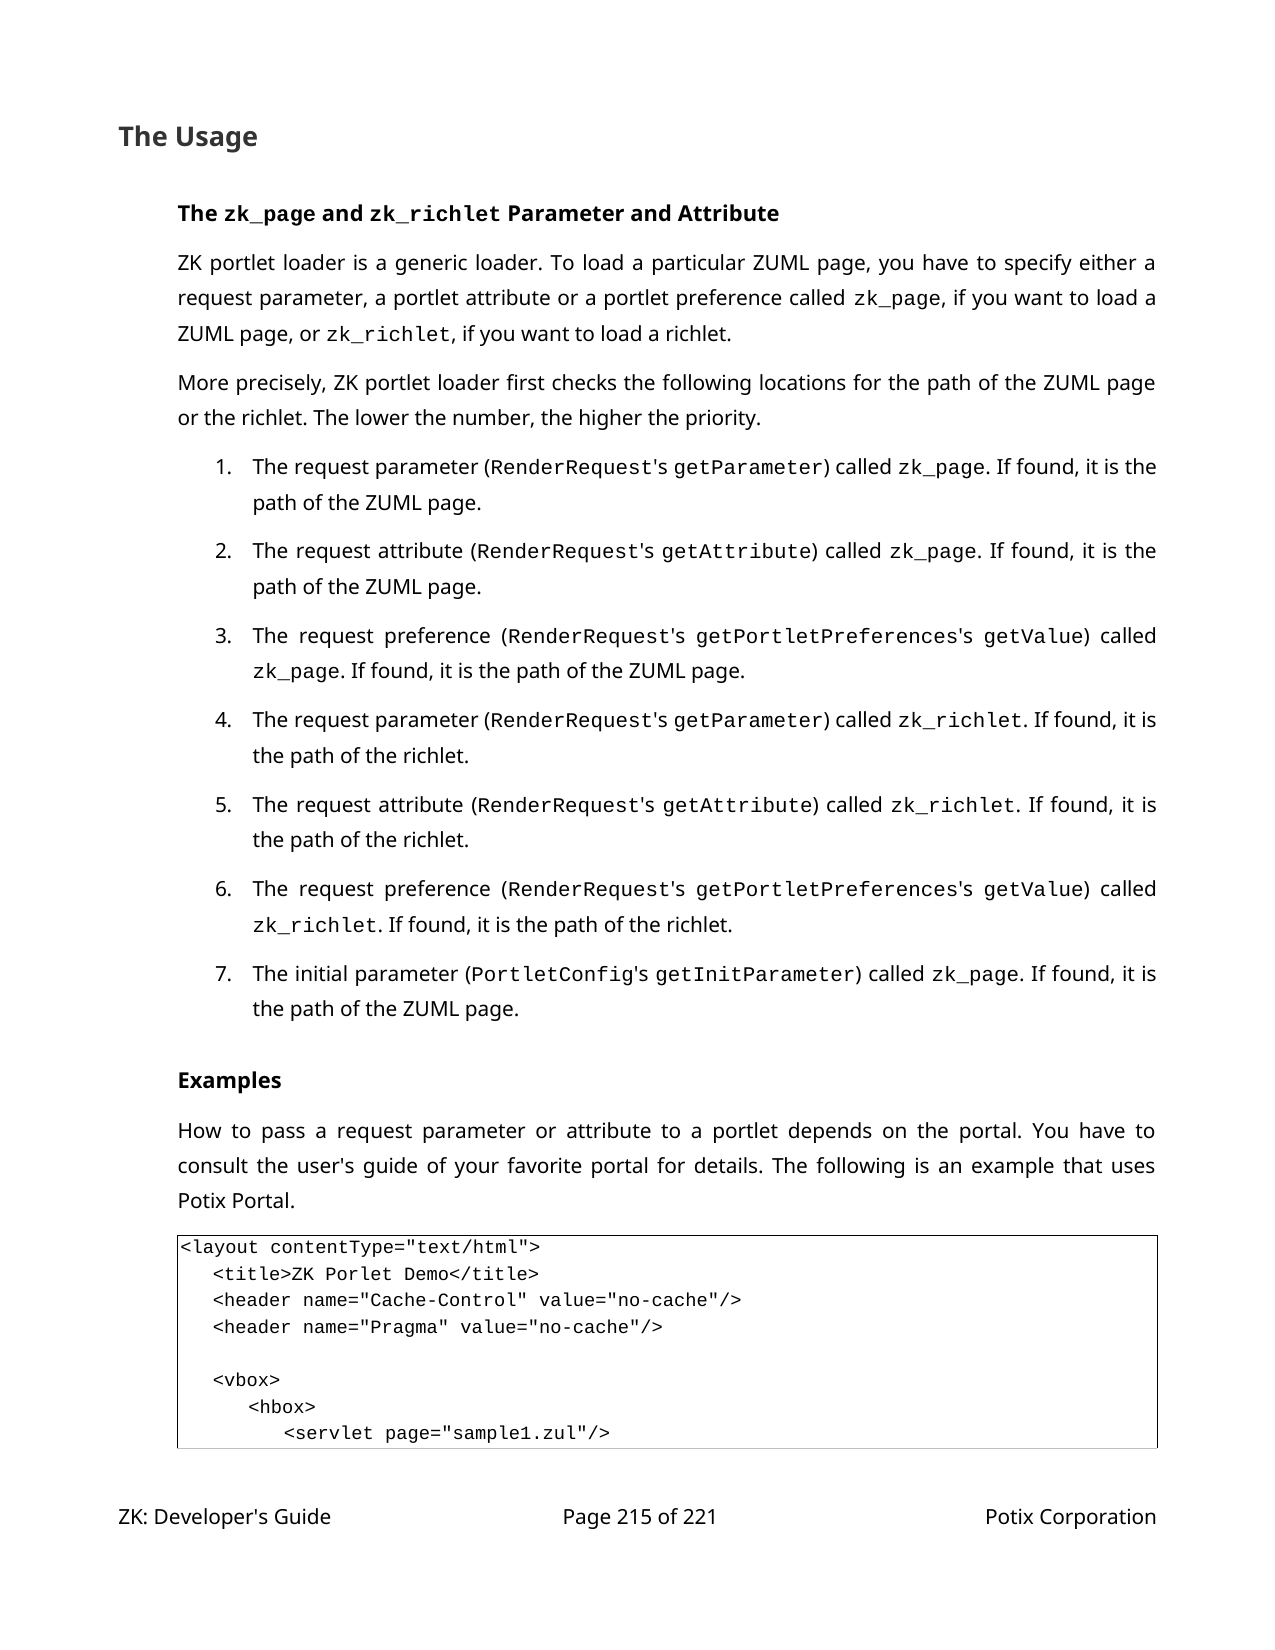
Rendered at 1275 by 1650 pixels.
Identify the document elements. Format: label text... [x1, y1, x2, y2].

list The request attribute (RenderRequest's getAttribute) called zk_page. If found, it is the path of the ZUML page. [215, 536, 1157, 600]
list The request attribute (RenderRequest's getAttribute) called zk_richlet. If found, it is the path of the richlet. [215, 790, 1157, 854]
text How to pass a request parameter or attribute to a portlet depends on the portal. You have to consult the user's guide of your favorite portal for details. The following is an example that uses Potix Portal. [177, 1116, 1157, 1214]
list The initial parameter (PortletConfig's getInitParameter) called zk_page. If found, it is the path of the ZUML page. [215, 959, 1157, 1023]
subtitle The Usage [118, 118, 1157, 155]
list The request preference (RenderRequest's getPortletPreferences's getValue) called zk_page. If found, it is the path of the ZUML page. [215, 621, 1157, 685]
text More precisely, ZK portlet loader first checks the following locations for the path of the ZUML page or the richlet. The lower the number, the higher the priority. [177, 368, 1157, 431]
subtitle The zk_page and zk_richlet Parameter and Attribute [177, 197, 1157, 227]
list The request parameter (RenderRequest's getParameter) called zk_richlet. If found, it is the path of the richlet. [215, 706, 1157, 769]
list The request parameter (RenderRequest's getParameter) called zk_page. If found, it is the path of the ZUML page. [215, 452, 1157, 516]
text ZK portlet loader is a generic loader. To load a particular ZUML page, you have to specify either a request parameter, a portlet attribute or a portlet preference called zk_page, if you want to load a ZUML page, or zk_richlet, if you want to load a richlet. [177, 248, 1157, 347]
list The request preference (RenderRequest's getPortletPreferences's getValue) called zk_richlet. If found, it is the path of the richlet. [215, 874, 1157, 938]
text <layout contentType="text/html"> <title>ZK Porlet Demo</title> <header name="Cache-Control" value="no-cache"/> <header name="Pragma" value="no-cache"/> <vbox> <hbox> <servlet page="sample1.zul"/> [178, 1236, 1157, 1448]
subtitle Examples [177, 1065, 1157, 1095]
